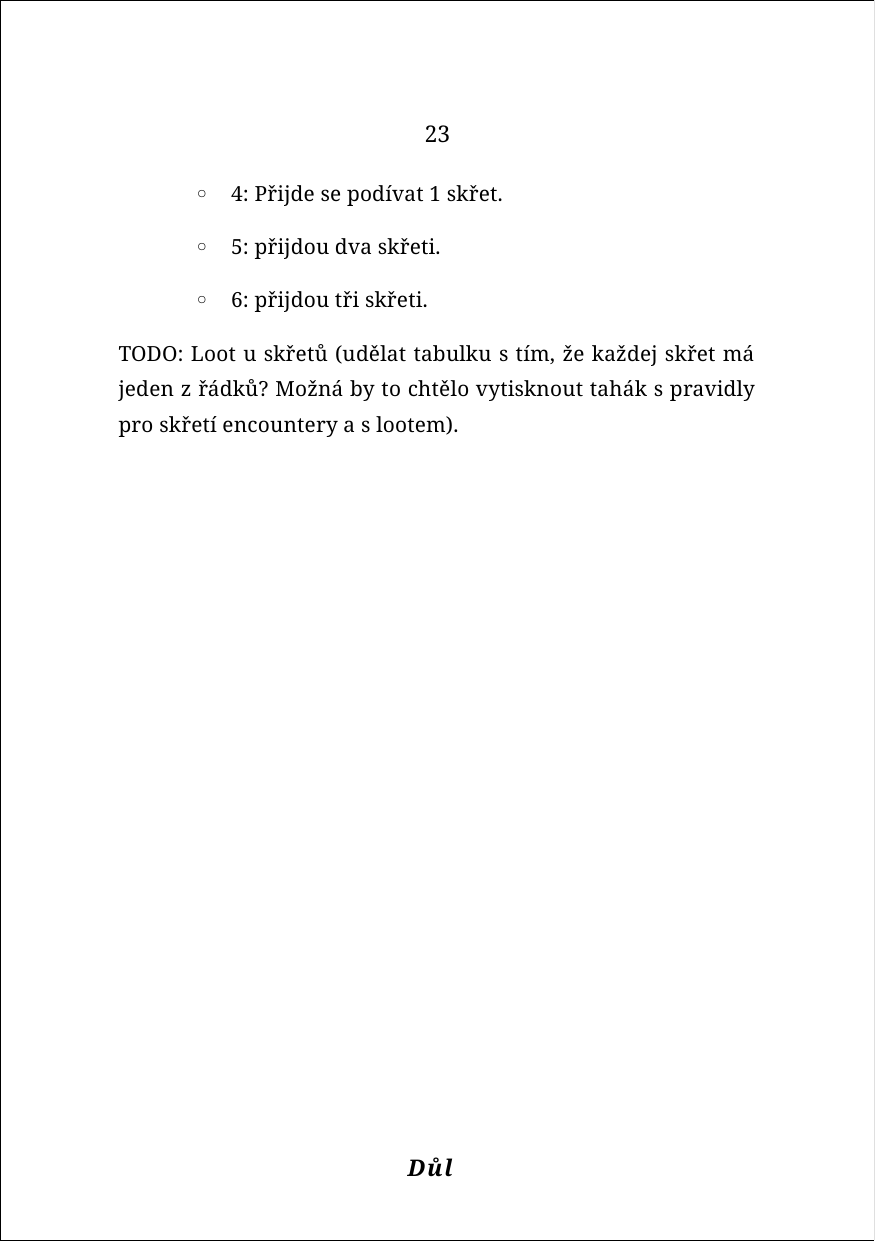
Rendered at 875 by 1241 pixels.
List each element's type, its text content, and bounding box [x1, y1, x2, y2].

text TODO: Loot u skřetů (udělat tabulku s tím, že každej skřet má jeden z řádků? Možná by to chtělo vytisknout tahák s pravidly pro skřetí encountery a s lootem). [118, 339, 756, 438]
list 5: přijdou dva skřeti. [193, 232, 756, 261]
list 4: Přijde se podívat 1 skřet. [193, 179, 756, 207]
list 6: přijdou tři skřeti. [193, 285, 756, 314]
